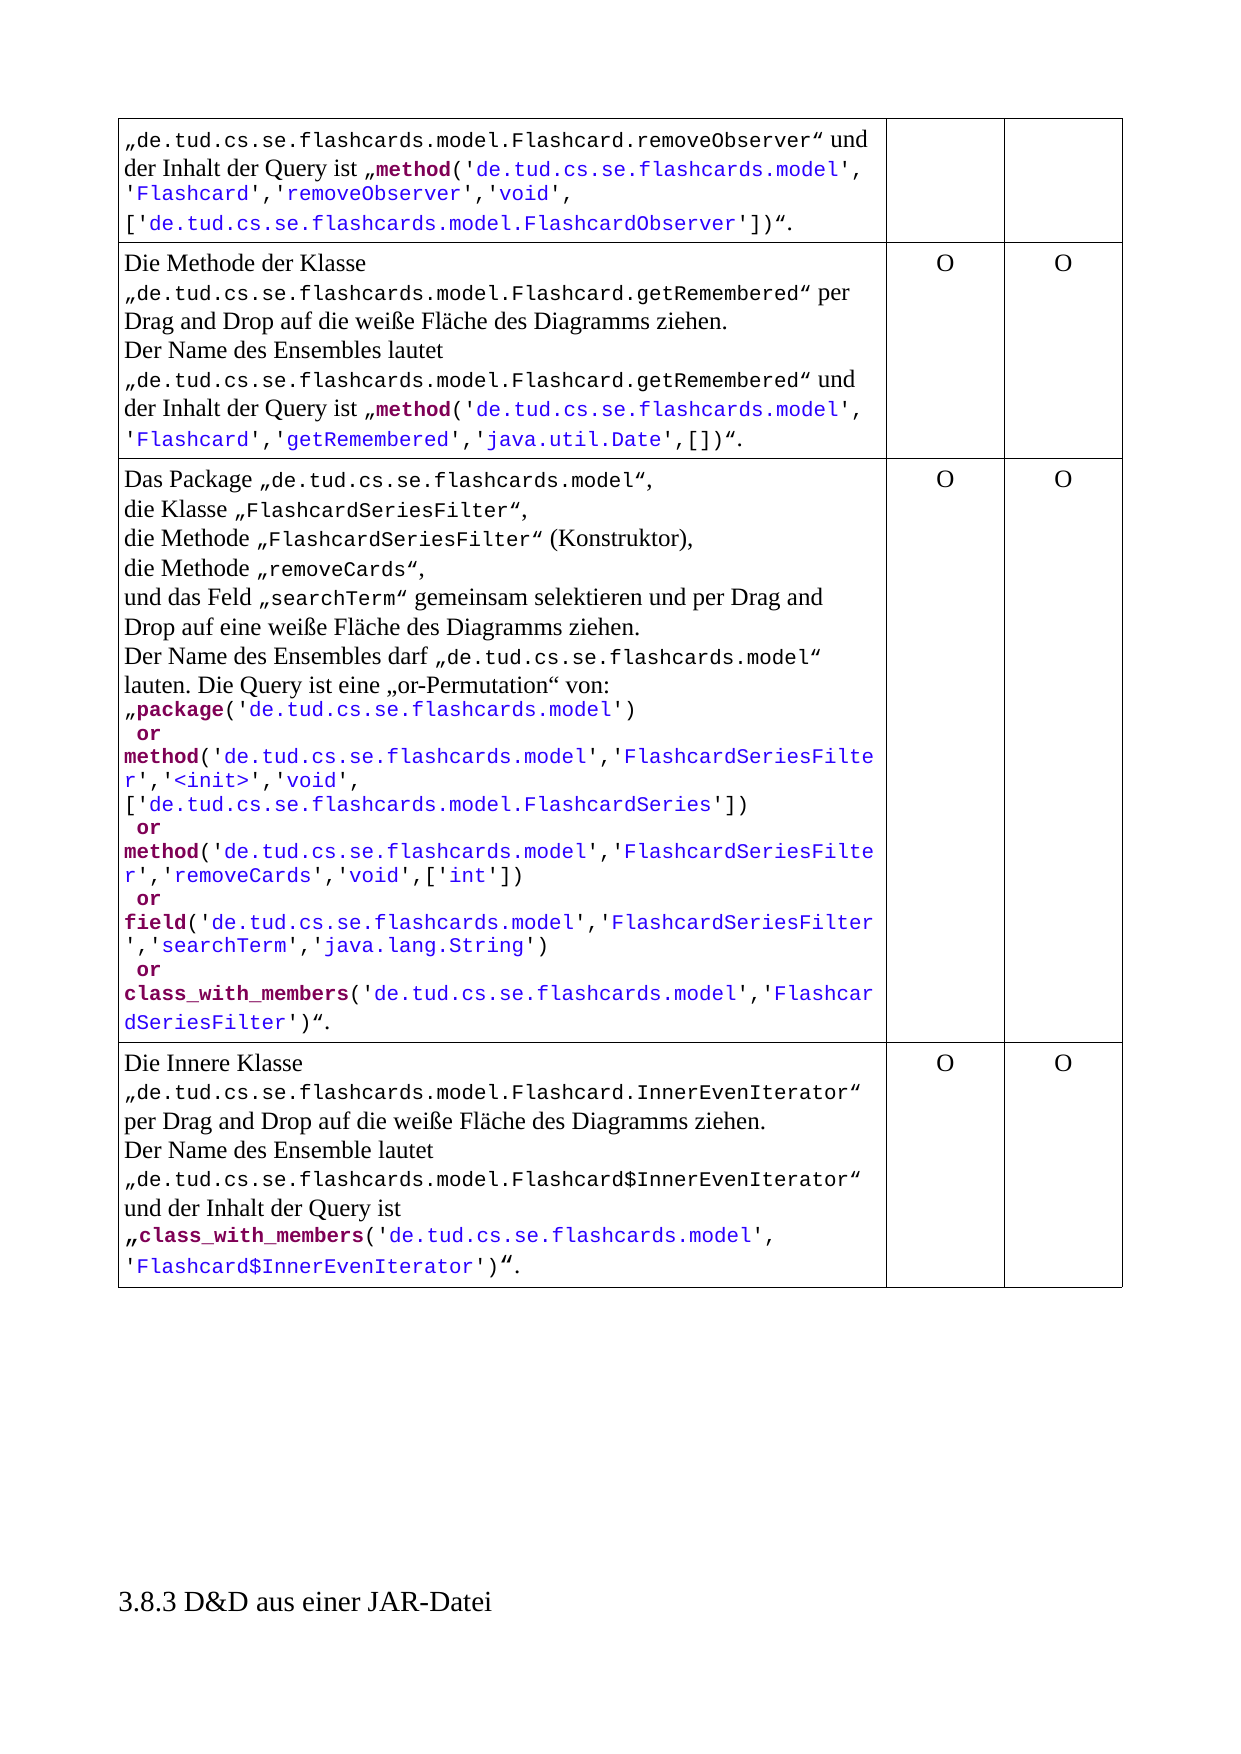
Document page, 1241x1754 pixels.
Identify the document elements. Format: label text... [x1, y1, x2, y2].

table_cell Die Methode der Klasse „de.tud.cs.se.flashcards.model.Flashcard.getRemembered“ per Drag and Drop auf die weiße Fläche des Diagramms ziehen. Der Name des Ensembles lautet „de.tud.cs.se.flashcards.model.Flashcard.getRemembered“ und der Inhalt der Query ist „method('de.tud.cs.se.flashcards.model', 'Flashcard','getRemembered','java.util.Date',[])“. [119, 243, 886, 458]
table_cell [887, 119, 1004, 242]
table_cell O [887, 1043, 1004, 1287]
text 3.8.3 D&D aus einer JAR-Datei [118, 1584, 1122, 1617]
table_cell O [1005, 459, 1122, 1042]
table_cell O [887, 243, 1004, 458]
table_cell O [887, 459, 1004, 1042]
table_cell Die Innere Klasse „de.tud.cs.se.flashcards.model.Flashcard.InnerEvenIterator“ per Drag and Drop auf die weiße Fläche des Diagramms ziehen. Der Name des Ensemble lautet „de.tud.cs.se.flashcards.model.Flashcard$InnerEvenIterator“ und der Inhalt der Query ist „class_with_members('de.tud.cs.se.flashcards.model', 'Flashcard$InnerEvenIterator')“. [119, 1043, 886, 1287]
table_cell Das Package „de.tud.cs.se.flashcards.model“, die Klasse „FlashcardSeriesFilter“, die Methode „FlashcardSeriesFilter“ (Konstruktor), die Methode „removeCards“, und das Feld „searchTerm“ gemeinsam selektieren und per Drag and Drop auf eine weiße Fläche des Diagramms ziehen. Der Name des Ensembles darf „de.tud.cs.se.flashcards.model“ lauten. Die Query ist eine „or-Permutation“ von: „package('de.tud.cs.se.flashcards.model') or method('de.tud.cs.se.flashcards.model','FlashcardSeriesFilter','<init>','void',['de.tud.cs.se.flashcards.model.FlashcardSeries']) or method('de.tud.cs.se.flashcards.model','FlashcardSeriesFilter','removeCards','void',['int']) or field('de.tud.cs.se.flashcards.model','FlashcardSeriesFilter','searchTerm','java.lang.String') or class_with_members('de.tud.cs.se.flashcards.model','FlashcardSeriesFilter')“. [119, 459, 886, 1042]
table_cell „de.tud.cs.se.flashcards.model.Flashcard.removeObserver“ und der Inhalt der Query ist „method('de.tud.cs.se.flashcards.model', 'Flashcard','removeObserver','void',['de.tud.cs.se.flashcards.model.FlashcardObserver'])“. [119, 119, 886, 242]
table_cell [1005, 119, 1122, 242]
table_cell O [1005, 243, 1122, 458]
table_cell O [1005, 1043, 1122, 1287]
